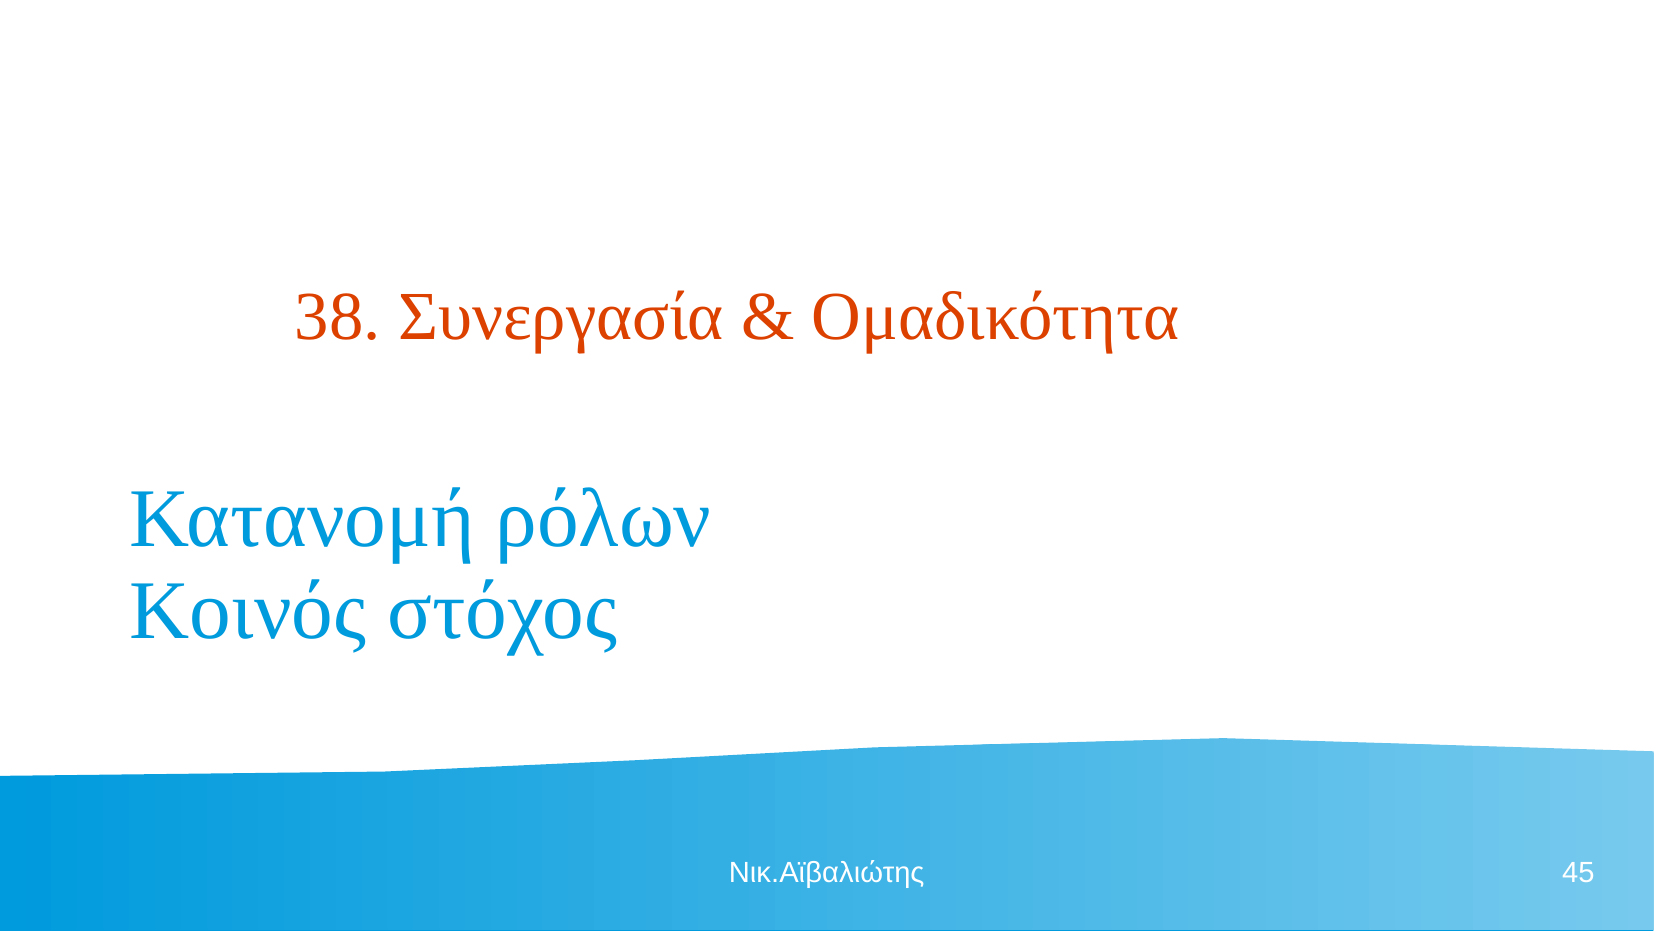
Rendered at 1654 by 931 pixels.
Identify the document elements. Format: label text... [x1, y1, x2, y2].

list Κατανομή ρόλων Κοινός στόχος [59, 472, 1595, 739]
title 38. Συνεργασία & Ομαδικότητα [0, 265, 1477, 443]
